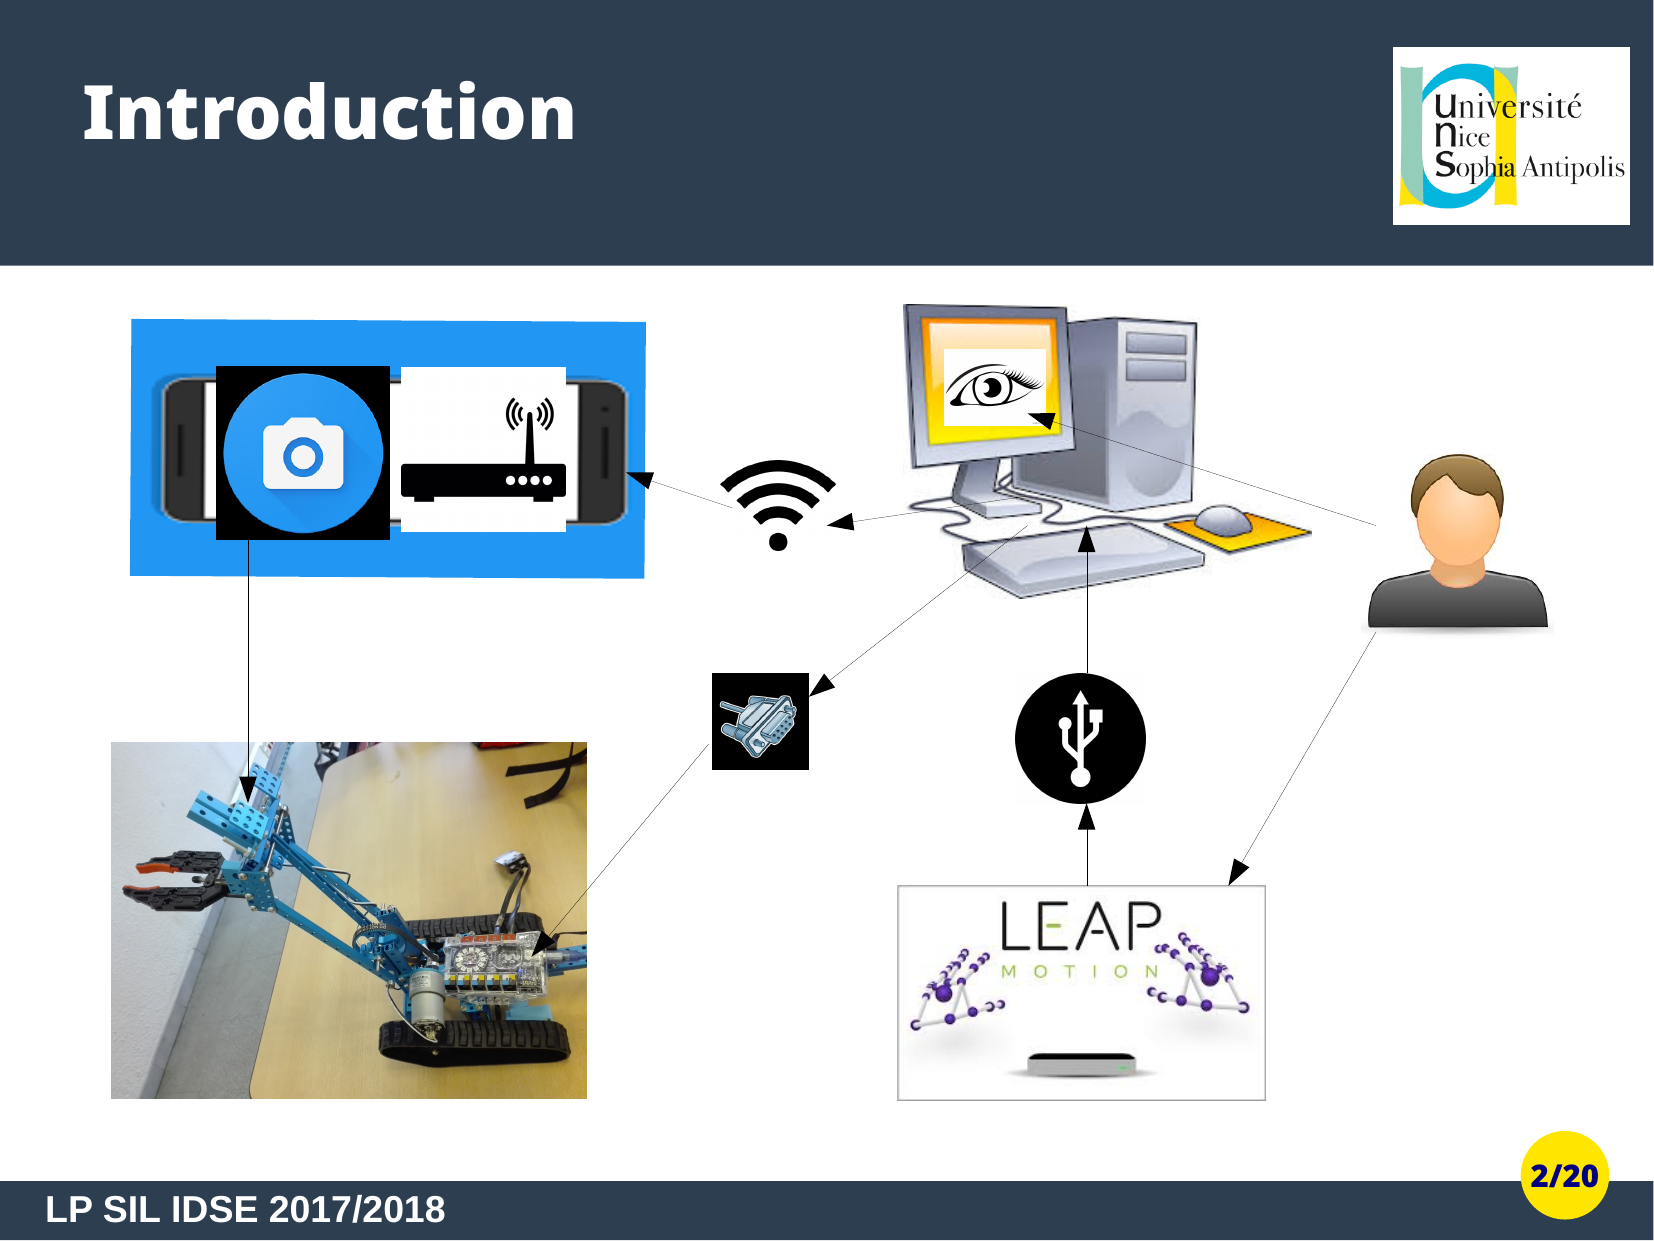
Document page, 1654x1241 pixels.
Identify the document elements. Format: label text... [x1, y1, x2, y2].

title Introduction [82, 49, 1430, 172]
picture [897, 885, 1266, 1101]
picture [111, 742, 587, 1099]
picture [1361, 454, 1554, 639]
picture [720, 460, 836, 551]
picture [712, 673, 809, 770]
picture [129, 318, 646, 579]
picture [903, 304, 1312, 599]
picture [1393, 47, 1630, 225]
picture [1015, 673, 1146, 804]
